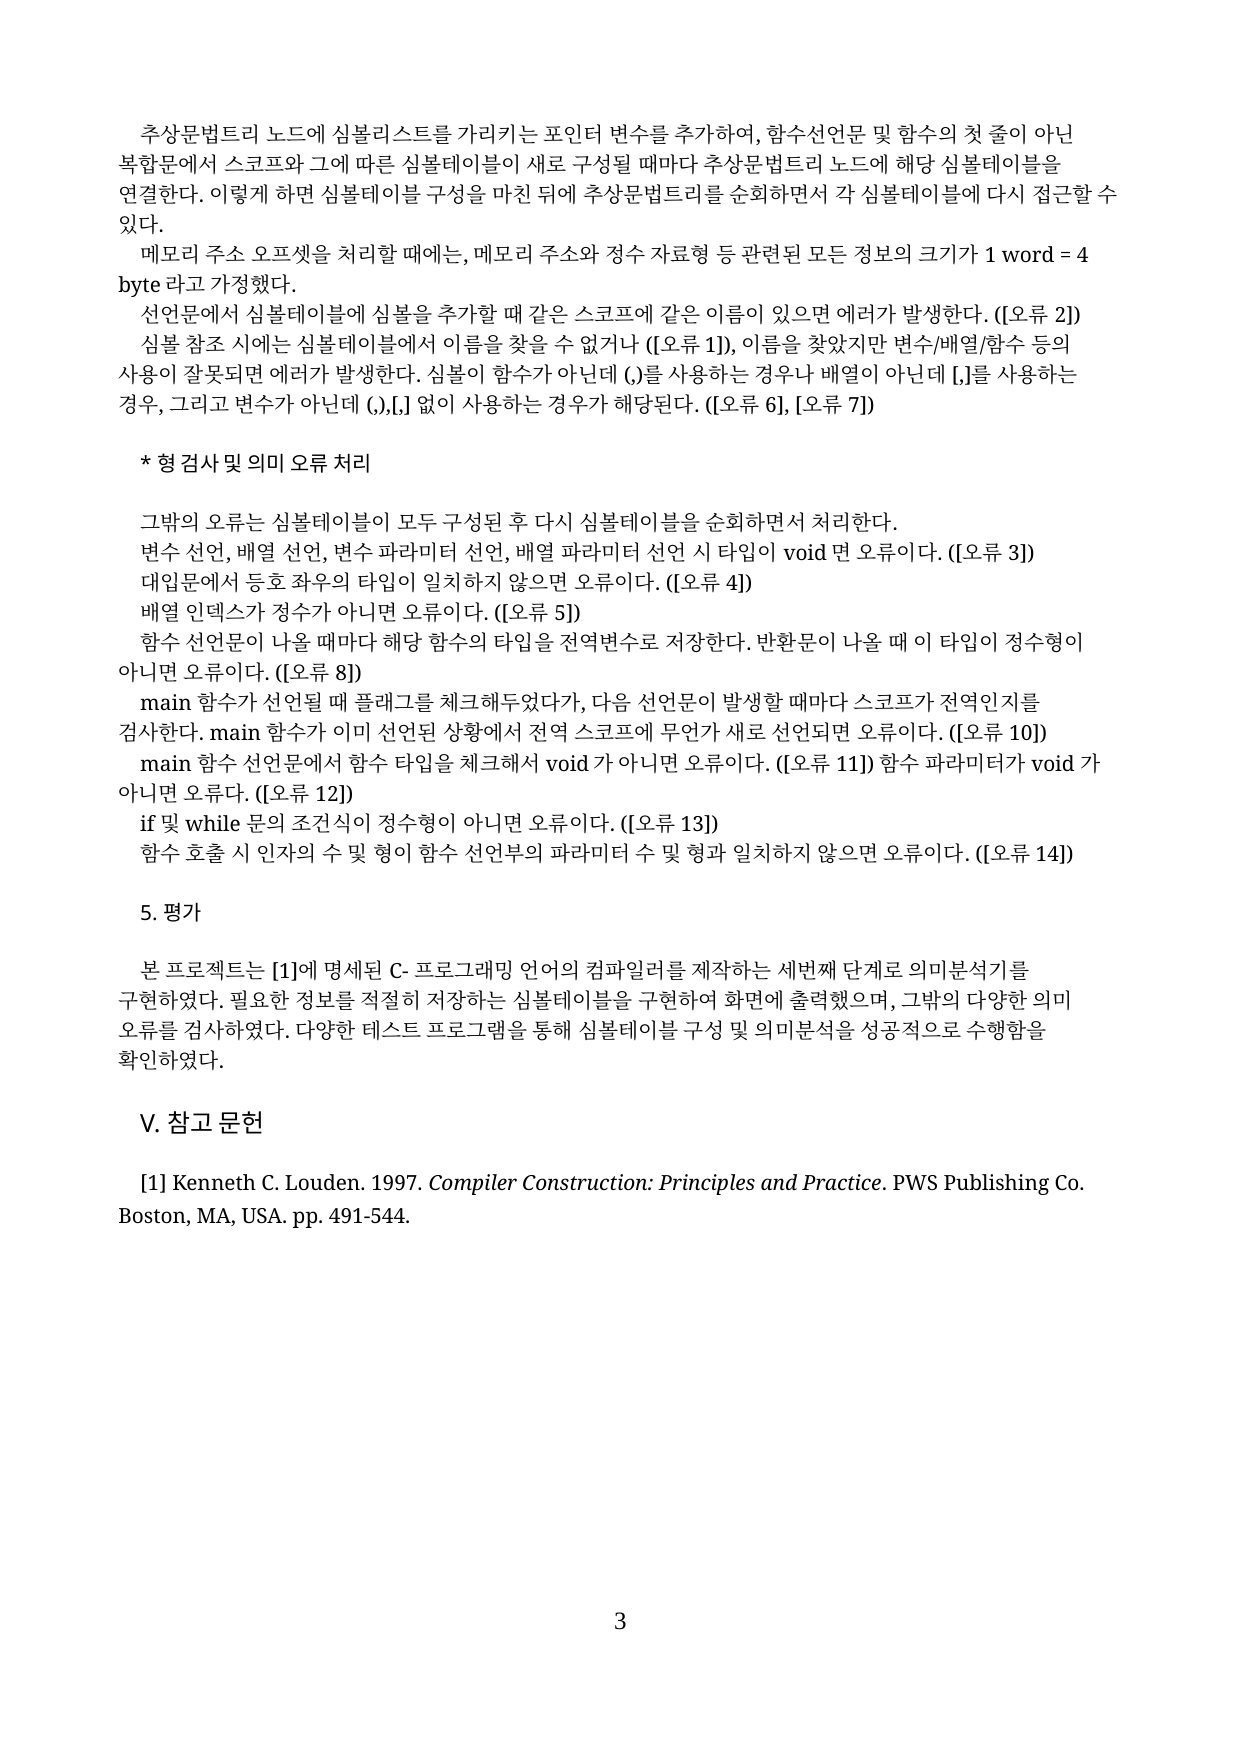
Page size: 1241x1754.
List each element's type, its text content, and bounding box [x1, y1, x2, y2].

text 선언문에서 심볼테이블에 심볼을 추가할 때 같은 스코프에 같은 이름이 있으면 에러가 발생한다. ([오류 2]) [118, 298, 1122, 329]
text 그밖의 오류는 심볼테이블이 모두 구성된 후 다시 심볼테이블을 순회하면서 처리한다. [118, 506, 1122, 536]
text [1] Kenneth C. Louden. 1997. Compiler Construction: Principles and Practice. PWS Publishing Co. Boston, MA, USA. pp. 491-544. [118, 1168, 1122, 1229]
text 함수 선언문이 나올 때마다 해당 함수의 타입을 전역변수로 저장한다. 반환문이 나올 때 이 타입이 정수형이 아니면 오류이다. ([오류 8]) [118, 627, 1122, 687]
text main 함수 선언문에서 함수 타입을 체크해서 void가 아니면 오류이다. ([오류 11]) 함수 파라미터가 void 가 아니면 오류다. ([오류 12]) [118, 747, 1122, 807]
text 5. 평가 [118, 896, 1122, 926]
text 변수 선언, 배열 선언, 변수 파라미터 선언, 배열 파라미터 선언 시 타입이 void면 오류이다. ([오류 3]) [118, 536, 1122, 566]
text 메모리 주소 오프셋을 처리할 때에는, 메모리 주소와 정수 자료형 등 관련된 모든 정보의 크기가 1 word = 4 byte라고 가정했다. [118, 238, 1122, 298]
text main 함수가 선언될 때 플래그를 체크해두었다가, 다음 선언문이 발생할 때마다 스코프가 전역인지를 검사한다. main 함수가 이미 선언된 상황에서 전역 스코프에 무언가 새로 선언되면 오류이다. ([오류 10]) [118, 687, 1122, 747]
text * 형 검사 및 의미 오류 처리 [118, 447, 1122, 478]
text 본 프로젝트는 [1]에 명세된 C- 프로그래밍 언어의 컴파일러를 제작하는 세번째 단계로 의미분석기를 구현하였다. 필요한 정보를 적절히 저장하는 심볼테이블을 구현하여 화면에 출력했으며, 그밖의 다양한 의미 오류를 검사하였다. 다양한 테스트 프로그램을 통해 심볼테이블 구성 및 의미분석을 성공적으로 수행함을 확인하였다. [118, 954, 1122, 1075]
text V. 참고 문헌 [118, 1103, 1122, 1140]
text 배열 인덱스가 정수가 아니면 오류이다. ([오류 5]) [118, 596, 1122, 627]
text 추상문법트리 노드에 심볼리스트를 가리키는 포인터 변수를 추가하여, 함수선언문 및 함수의 첫 줄이 아닌 복합문에서 스코프와 그에 따른 심볼테이블이 새로 구성될 때마다 추상문법트리 노드에 해당 심볼테이블을 연결한다. 이렇게 하면 심볼테이블 구성을 마친 뒤에 추상문법트리를 순회하면서 각 심볼테이블에 다시 접근할 수 있다. [118, 118, 1122, 238]
text 심볼 참조 시에는 심볼테이블에서 이름을 찾을 수 없거나 ([오류1]), 이름을 찾았지만 변수/배열/함수 등의 사용이 잘못되면 에러가 발생한다. 심볼이 함수가 아닌데 (,)를 사용하는 경우나 배열이 아닌데 [,]를 사용하는 경우, 그리고 변수가 아닌데 (,),[,] 없이 사용하는 경우가 해당된다. ([오류 6], [오류 7]) [118, 329, 1122, 419]
text if 및 while 문의 조건식이 정수형이 아니면 오류이다. ([오류 13]) [118, 807, 1122, 837]
text 대입문에서 등호 좌우의 타입이 일치하지 않으면 오류이다. ([오류 4]) [118, 566, 1122, 596]
text 함수 호출 시 인자의 수 및 형이 함수 선언부의 파라미터 수 및 형과 일치하지 않으면 오류이다. ([오류 14]) [118, 837, 1122, 867]
